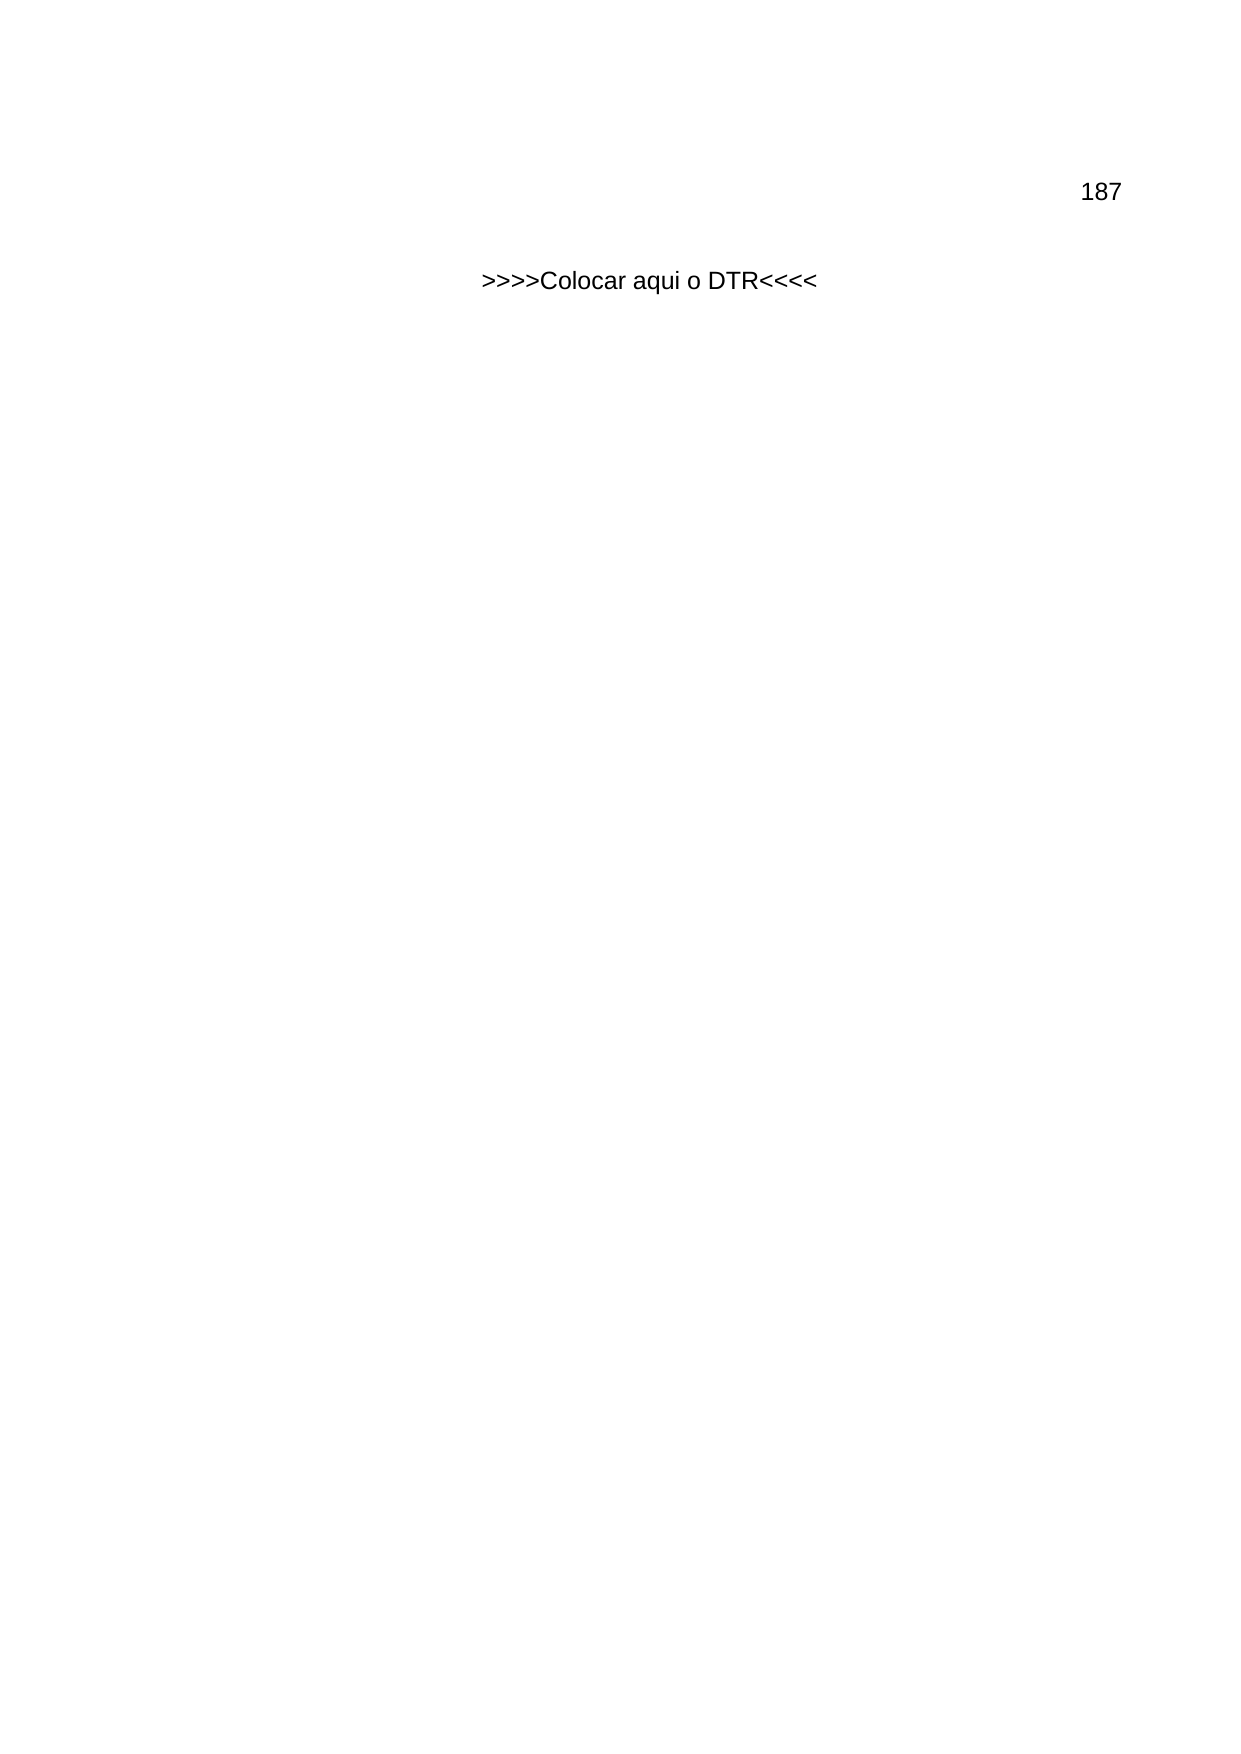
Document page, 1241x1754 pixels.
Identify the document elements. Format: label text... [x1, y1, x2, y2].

text >>>>Colocar aqui o DTR<<<< [177, 266, 1122, 294]
